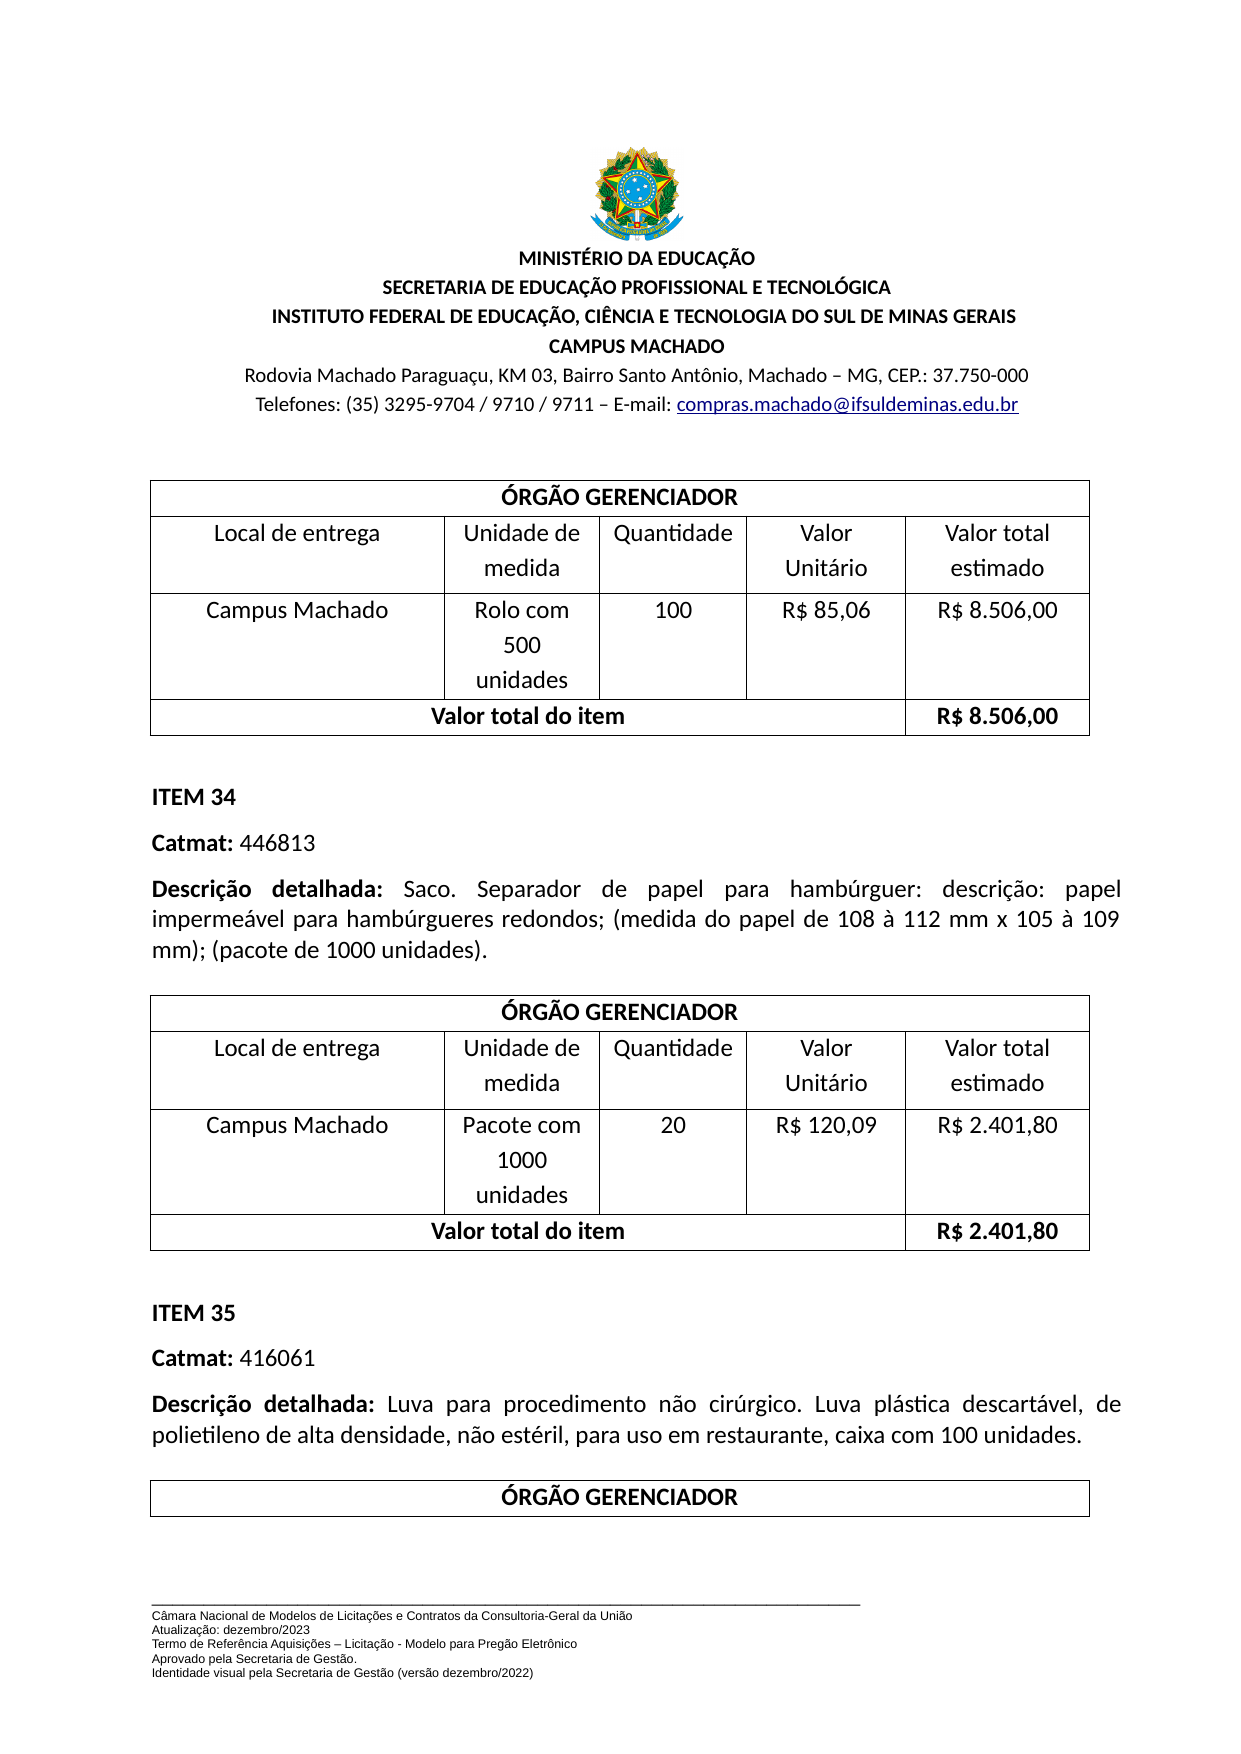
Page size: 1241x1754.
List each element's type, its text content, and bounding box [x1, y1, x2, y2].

table_cell Local de entrega [151, 517, 444, 593]
table_cell R$ 8.506,00 [906, 700, 1089, 735]
picture [630, 236, 645, 241]
table_cell 20 [600, 1110, 746, 1214]
table_cell R$ 85,06 [747, 594, 905, 699]
table_cell Valor total do item [151, 1215, 905, 1250]
table_cell Local de entrega [151, 1032, 444, 1108]
table_cell Rolo com 500 unidades [445, 594, 599, 699]
table_cell R$ 2.401,80 [906, 1110, 1089, 1214]
picture [652, 219, 684, 241]
table_header ÓRGÃO GERENCIADOR [151, 1481, 1089, 1516]
table_cell Campus Machado [151, 594, 444, 699]
picture [590, 147, 684, 241]
text ITEM 34 [152, 782, 1122, 812]
table_cell Valor total do item [151, 700, 905, 735]
table_cell Quantidade [600, 1032, 746, 1108]
table_cell 100 [600, 594, 746, 699]
text Catmat: 446813 [152, 827, 1122, 858]
table_cell Quantidade [600, 517, 746, 593]
text Descrição detalhada: Saco. Separador de papel para hambúrguer: descrição: papel impermeável para hambúrgueres redondos; (medida do papel de 108 à 112 mm x 105 à 109 mm); (pacote de 1000 unidades). [152, 873, 1122, 964]
table_cell R$ 8.506,00 [906, 594, 1089, 699]
table_cell Unidade de medida [445, 517, 599, 593]
table_cell Campus Machado [151, 1110, 444, 1214]
text Catmat: 416061 [152, 1343, 1122, 1373]
table_cell Pacote com 1000 unidades [445, 1110, 599, 1214]
table_cell R$ 2.401,80 [906, 1215, 1089, 1250]
table_cell R$ 120,09 [747, 1110, 905, 1214]
text Descrição detalhada: Luva para procedimento não cirúrgico. Luva plástica descartável, de polietileno de alta densidade, não estéril, para uso em restaurante, caixa com 100 unidades. [152, 1388, 1122, 1449]
text ITEM 35 [152, 1297, 1122, 1327]
table_cell Valor Unitário [747, 1032, 905, 1108]
table_cell Unidade de medida [445, 1032, 599, 1108]
table_header ÓRGÃO GERENCIADOR [151, 996, 1089, 1031]
picture [656, 223, 665, 228]
table_cell Valor total estimado [906, 517, 1089, 593]
table_header ÓRGÃO GERENCIADOR [151, 481, 1089, 516]
table_cell Valor total estimado [906, 1032, 1089, 1108]
table_cell Valor Unitário [747, 517, 905, 593]
